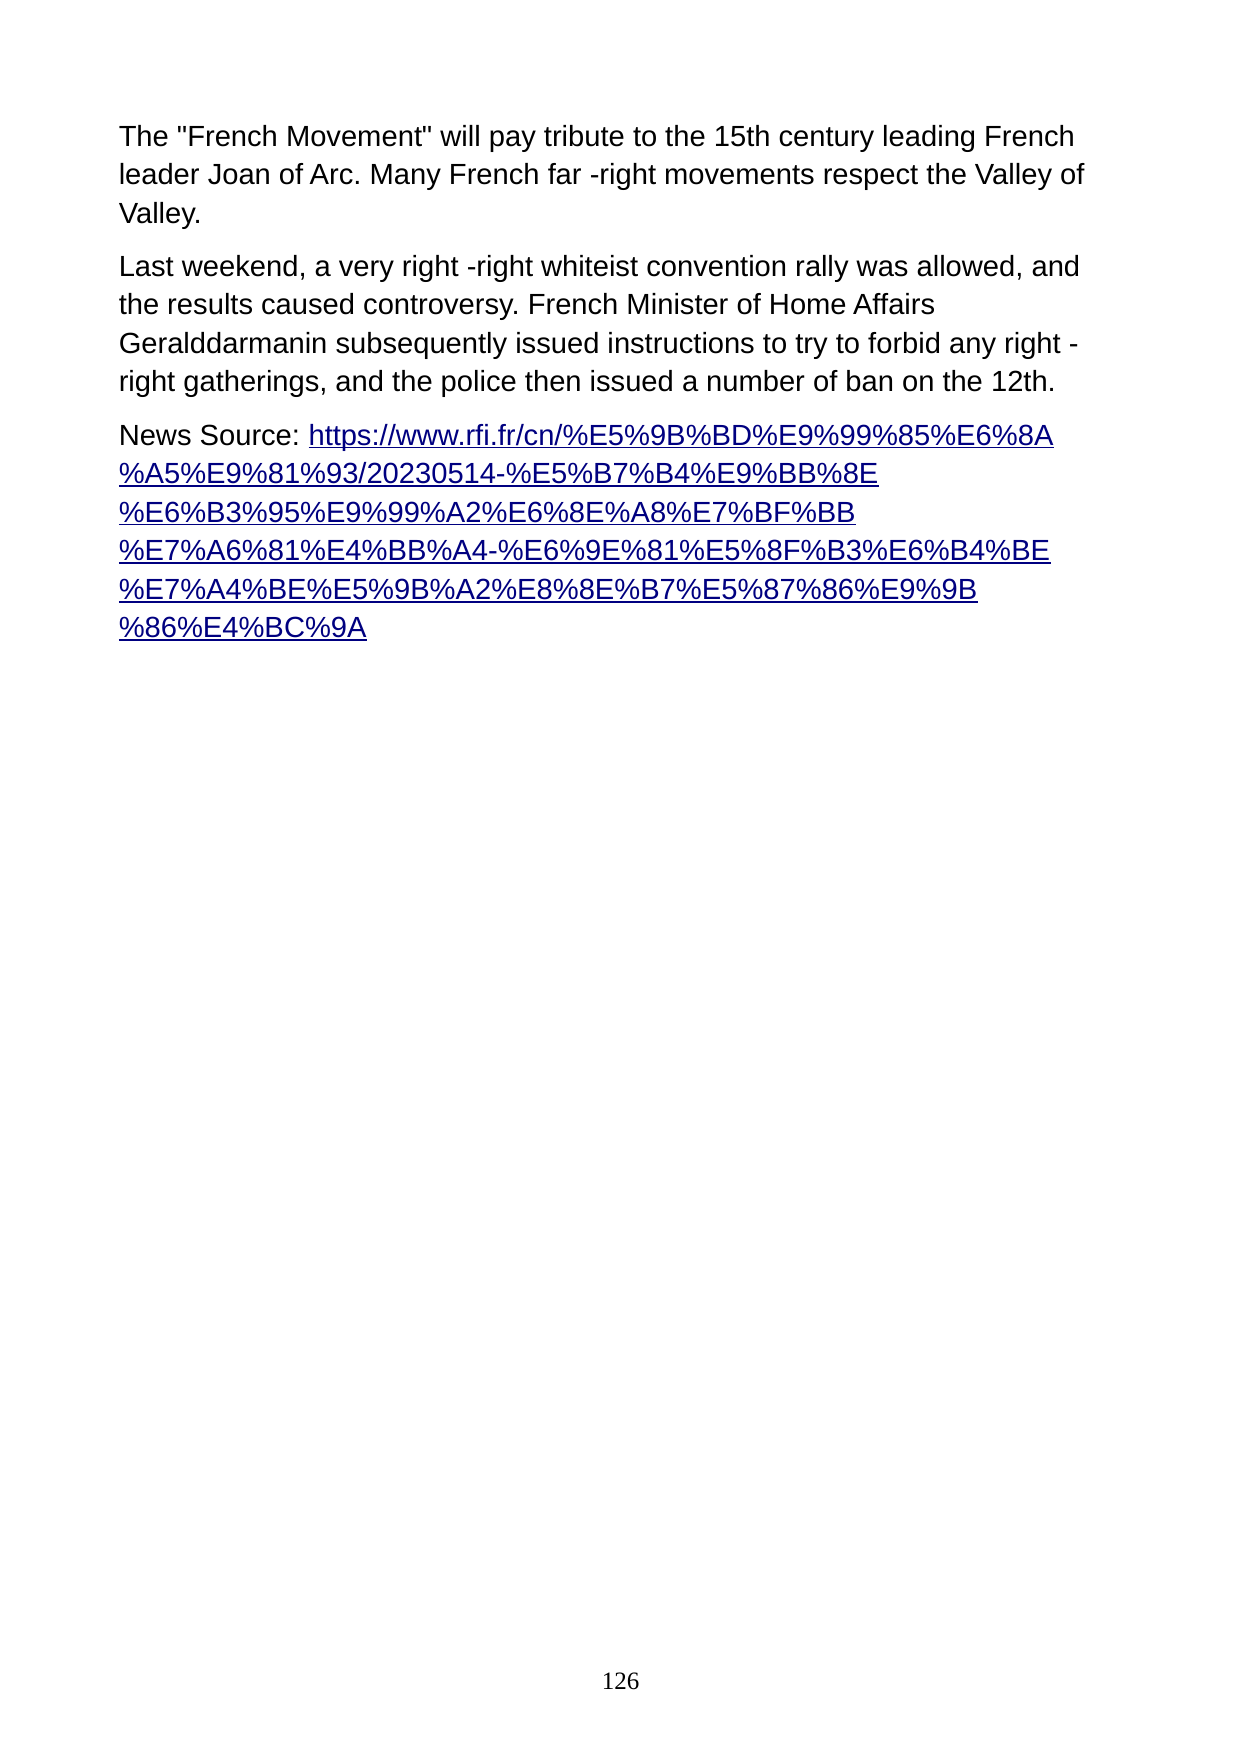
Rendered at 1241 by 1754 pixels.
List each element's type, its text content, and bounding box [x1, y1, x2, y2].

text Last weekend, a very right -right whiteist convention rally was allowed, and the results caused controversy. French Minister of Home Affairs Geralddarmanin subsequently issued instructions to try to forbid any right -right gatherings, and the police then issued a number of ban on the 12th. [118, 249, 1122, 398]
text The "French Movement" will pay tribute to the 15th century leading French leader Joan of Arc. Many French far -right movements respect the Valley of Valley. [118, 118, 1122, 229]
text News Source: https://www.rfi.fr/cn/%E5%9B%BD%E9%99%85%E6%8A%A5%E9%81%93/20230514-%E5%B7%B4%E9%BB%8E%E6%B3%95%E9%99%A2%E6%8E%A8%E7%BF%BB%E7%A6%81%E4%BB%A4-%E6%9E%81%E5%8F%B3%E6%B4%BE%E7%A4%BE%E5%9B%A2%E8%8E%B7%E5%87%86%E9%9B%86%E4%BC%9A [118, 417, 1122, 644]
